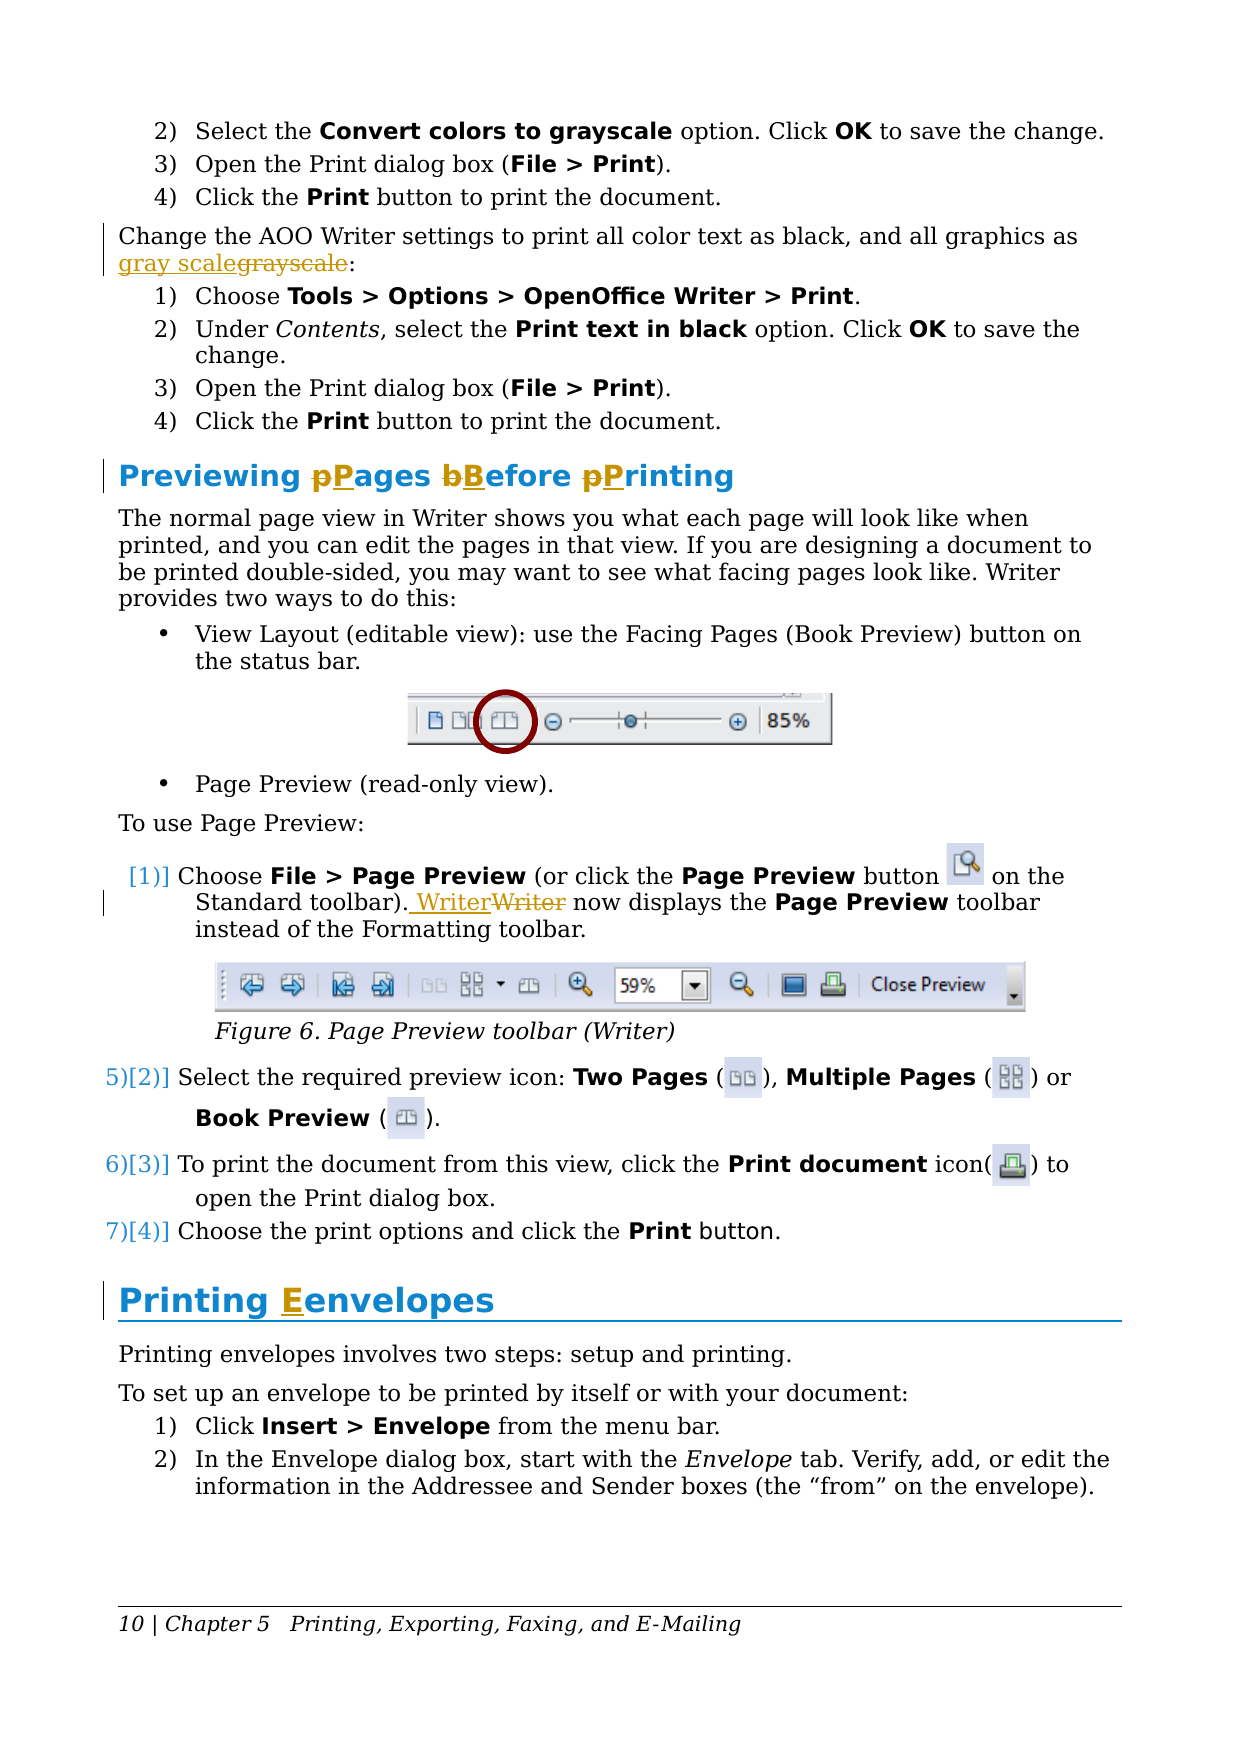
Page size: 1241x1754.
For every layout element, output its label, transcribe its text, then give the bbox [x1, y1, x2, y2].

list Click the Print button to print the document. [177, 408, 1122, 435]
list Select the Convert colors to grayscale option. Click OK to save the change. [177, 118, 1122, 145]
picture [724, 1057, 762, 1098]
list Choose Tools > Options > OpenOffice Writer > Print. [177, 283, 1122, 309]
list View Layout (editable view): use the Facing Pages (Book Preview) button on the status bar. [156, 619, 1122, 674]
text Figure 6. Page Preview toolbar (Writer) [215, 1018, 1026, 1045]
list Select the required preview icon: Two Pages (), Multiple Pages () or Book Preview (). [177, 1057, 1122, 1138]
picture [479, 696, 531, 745]
list To print the document from this view, click the Print document icon() to open the Print dialog box. [177, 1145, 1122, 1212]
subtitle Printing Eenvelopes [118, 1281, 1122, 1320]
picture [214, 961, 1026, 1012]
list Page Preview (read-only view). [156, 769, 1122, 798]
picture [992, 1144, 1030, 1186]
picture [407, 693, 488, 745]
list Choose the print options and click the Print button. [177, 1218, 1122, 1245]
subtitle Previewing Pages Before Printing [118, 459, 1122, 493]
list Choose File > Page Preview (or click the Page Preview button on the Standard toolbar). Writer now displays the Page Preview toolbar instead of the Formatting toolbar. [177, 844, 1122, 943]
list Click Insert > Envelope from the menu bar. [177, 1413, 1122, 1440]
list The normal page view in Writer shows you what each page will look like when printed, and you can edit the pages in that view. If you are designing a document to be printed double-sided, you may want to see what facing pages look like. Writer provides two ways to do this: [118, 506, 1122, 612]
list Open the Print dialog box (File > Print). [177, 375, 1122, 402]
picture [523, 693, 833, 745]
picture [992, 1057, 1030, 1098]
list To set up an envelope to be printed by itself or with your document: [118, 1380, 1122, 1407]
list To use Page Preview: [118, 811, 1122, 837]
list Click the Print button to print the document. [177, 184, 1122, 211]
list Change the AOO Writer settings to print all color text as black, and all graphics as gray scale: [118, 223, 1122, 276]
picture [946, 843, 984, 885]
list In the Envelope dialog box, start with the Envelope tab. Verify, add, or edit the information in the Addressee and Sender boxes (the “from” on the envelope). [177, 1446, 1122, 1499]
picture [387, 1097, 425, 1139]
list Open the Print dialog box (File > Print). [177, 151, 1122, 178]
text Printing envelopes involves two steps: setup and printing. [118, 1341, 1122, 1368]
list Under Contents, select the Print text in black option. Click OK to save the change. [177, 316, 1122, 369]
